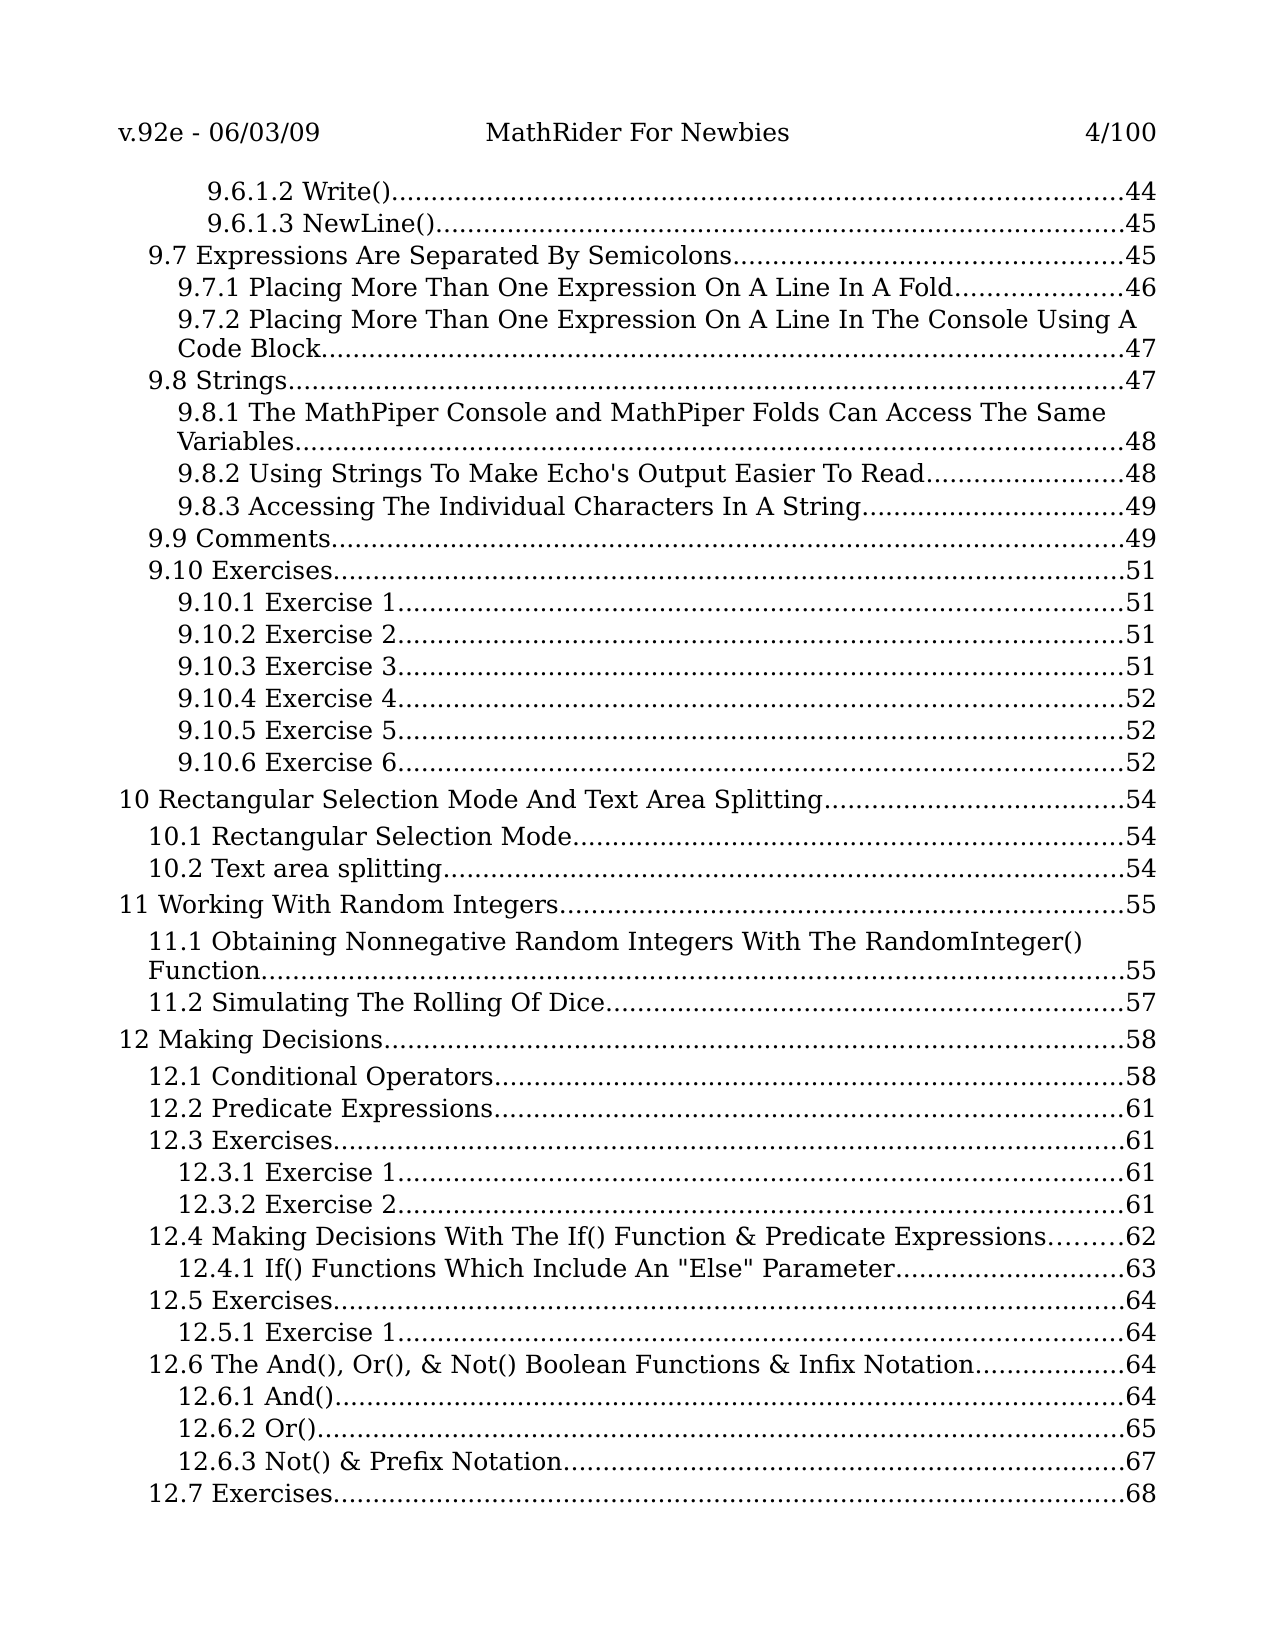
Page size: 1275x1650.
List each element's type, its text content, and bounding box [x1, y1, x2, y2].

text 12.7 Exercises 68 [148, 1479, 1157, 1508]
text 12.6.1 And() 64 [177, 1383, 1157, 1412]
text 12.5 Exercises 64 [148, 1286, 1157, 1316]
text 9.10.3 Exercise 3 51 [177, 652, 1157, 681]
text 12.3 Exercises 61 [148, 1126, 1157, 1155]
text 12.6 The And(), Or(), & Not() Boolean Functions & Infix Notation 64 [148, 1351, 1157, 1380]
text 10 Rectangular Selection Mode And Text Area Splitting 54 [118, 785, 1157, 814]
text 10.2 Text area splitting 54 [148, 854, 1157, 883]
text 9.10.5 Exercise 5 52 [177, 716, 1157, 746]
text 11.2 Simulating The Rolling Of Dice 57 [148, 988, 1157, 1018]
text 12.4.1 If() Functions Which Include An "Else" Parameter 63 [177, 1254, 1157, 1283]
text 9.7.2 Placing More Than One Expression On A Line In The Console Using A Code Block 47 [177, 305, 1157, 363]
text 9.8 Strings 47 [148, 366, 1157, 396]
text 9.10.2 Exercise 2 51 [177, 620, 1157, 649]
text 11 Working With Random Integers 55 [118, 891, 1157, 920]
text 9.10.4 Exercise 4 52 [177, 684, 1157, 713]
text 12.6.2 Or() 65 [177, 1415, 1157, 1444]
text 12.5.1 Exercise 1 64 [177, 1318, 1157, 1348]
text 12.1 Conditional Operators 58 [148, 1062, 1157, 1091]
text 12 Making Decisions 58 [118, 1025, 1157, 1054]
text 9.7 Expressions Are Separated By Semicolons 45 [148, 241, 1157, 270]
text 9.6.1.3 NewLine() 45 [207, 209, 1157, 238]
text 9.10 Exercises 51 [148, 556, 1157, 585]
text 9.10.6 Exercise 6 52 [177, 748, 1157, 778]
text 10.1 Rectangular Selection Mode 54 [148, 822, 1157, 851]
text 12.3.2 Exercise 2 61 [177, 1190, 1157, 1219]
text 9.10.1 Exercise 1 51 [177, 588, 1157, 617]
text 12.2 Predicate Expressions 61 [148, 1094, 1157, 1123]
text 11.1 Obtaining Nonnegative Random Integers With The RandomInteger() Function 55 [148, 927, 1157, 986]
text 9.9 Comments 49 [148, 524, 1157, 553]
text 9.6.1.2 Write() 44 [207, 177, 1157, 206]
text 12.6.3 Not() & Prefix Notation 67 [177, 1447, 1157, 1476]
text 12.3.1 Exercise 1 61 [177, 1158, 1157, 1187]
text 12.4 Making Decisions With The If() Function & Predicate Expressions 62 [148, 1222, 1157, 1251]
text 9.8.3 Accessing The Individual Characters In A String 49 [177, 492, 1157, 521]
text 9.8.2 Using Strings To Make Echo's Output Easier To Read 48 [177, 460, 1157, 489]
text 9.7.1 Placing More Than One Expression On A Line In A Fold 46 [177, 273, 1157, 302]
text 9.8.1 The MathPiper Console and MathPiper Folds Can Access The Same Variables 48 [177, 398, 1157, 457]
